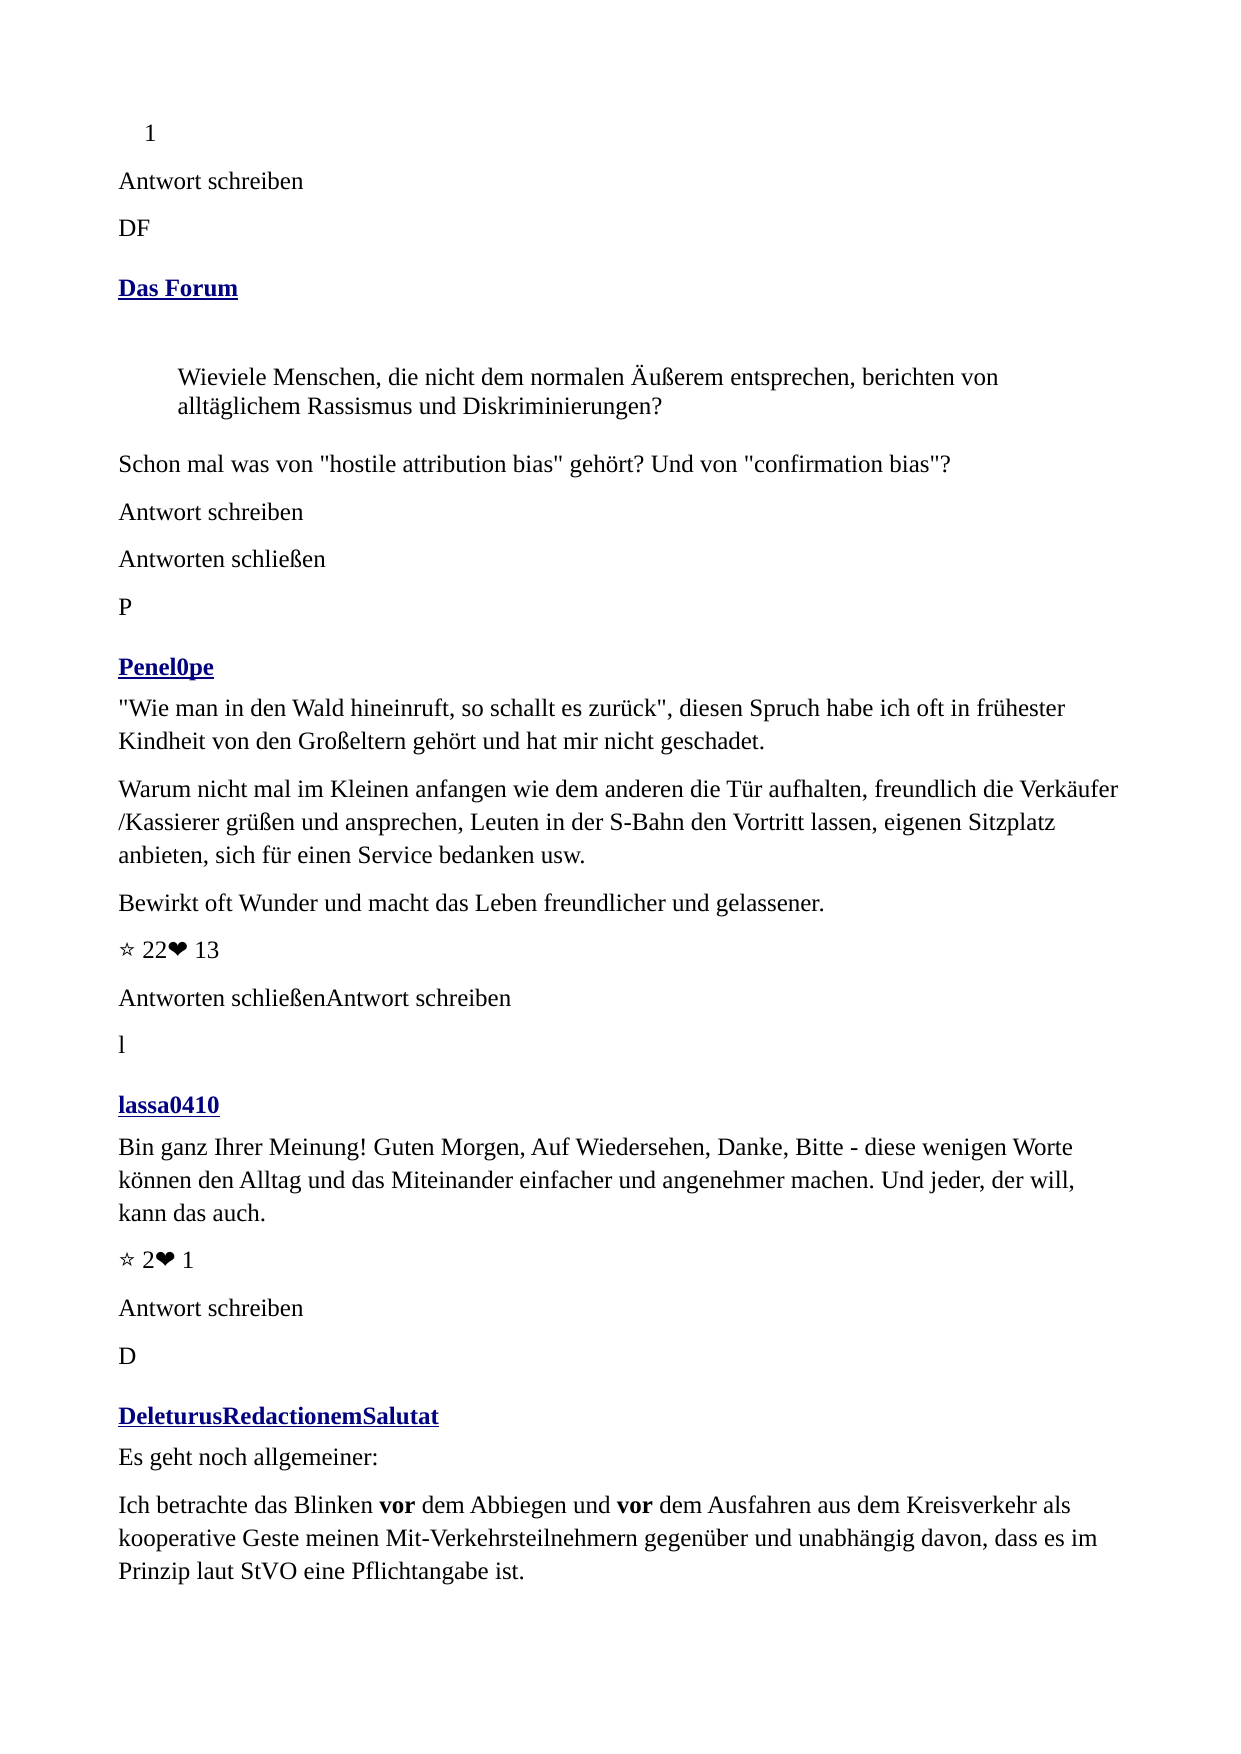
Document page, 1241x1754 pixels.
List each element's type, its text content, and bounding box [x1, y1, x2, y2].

text "Wie man in den Wald hineinruft, so schallt es zurück", diesen Spruch habe ich oft in frühester Kindheit von den Großeltern gehört und hat mir nicht geschadet. [118, 693, 1122, 755]
text Ich betrachte das Blinken vor dem Abbiegen und vor dem Ausfahren aus dem Kreisverkehr als kooperative Geste meinen Mit-Verkehrsteilnehmern gegenüber und unabhängig davon, dass es im Prinzip laut StVO eine Pflichtangabe ist. [118, 1490, 1122, 1584]
text P [118, 592, 1122, 621]
text 🤨 1 [118, 118, 1122, 147]
text Antwort schreiben [118, 166, 1122, 194]
subtitle Das Forum [118, 273, 1122, 302]
text Es geht noch allgemeiner: [118, 1442, 1122, 1471]
text ⭐️ 2❤️ 1 [118, 1246, 1122, 1274]
text Antworten schließenAntwort schreiben [118, 983, 1122, 1012]
subtitle lassa0410 [118, 1091, 1122, 1119]
text DF [118, 213, 1122, 242]
subtitle Penel0pe [118, 652, 1122, 681]
text Wieviele Menschen, die nicht dem normalen Äußerem entsprechen, berichten von alltäglichem Rassismus und Diskriminierungen? [177, 362, 1063, 420]
text Bin ganz Ihrer Meinung! Guten Morgen, Auf Wiedersehen, Danke, Bitte - diese wenigen Worte können den Alltag und das Miteinander einfacher und angenehmer machen. Und jeder, der will, kann das auch. [118, 1132, 1122, 1227]
text l [118, 1031, 1122, 1059]
text Antwort schreiben [118, 497, 1122, 526]
text Bewirkt oft Wunder und macht das Leben freundlicher und gelassener. [118, 888, 1122, 916]
text Warum nicht mal im Kleinen anfangen wie dem anderen die Tür aufhalten, freundlich die Verkäufer /Kassierer grüßen und ansprechen, Leuten in der S-Bahn den Vortritt lassen, eigenen Sitzplatz anbieten, sich für einen Service bedanken usw. [118, 774, 1122, 869]
subtitle DeleturusRedactionemSalutat [118, 1401, 1122, 1429]
text Antworten schließen [118, 544, 1122, 573]
text Antwort schreiben [118, 1293, 1122, 1322]
text D [118, 1341, 1122, 1369]
text Schon mal was von "hostile attribution bias" gehört? Und von "confirmation bias"? [118, 449, 1122, 478]
text ⭐️ 22❤️ 13 [118, 935, 1122, 964]
